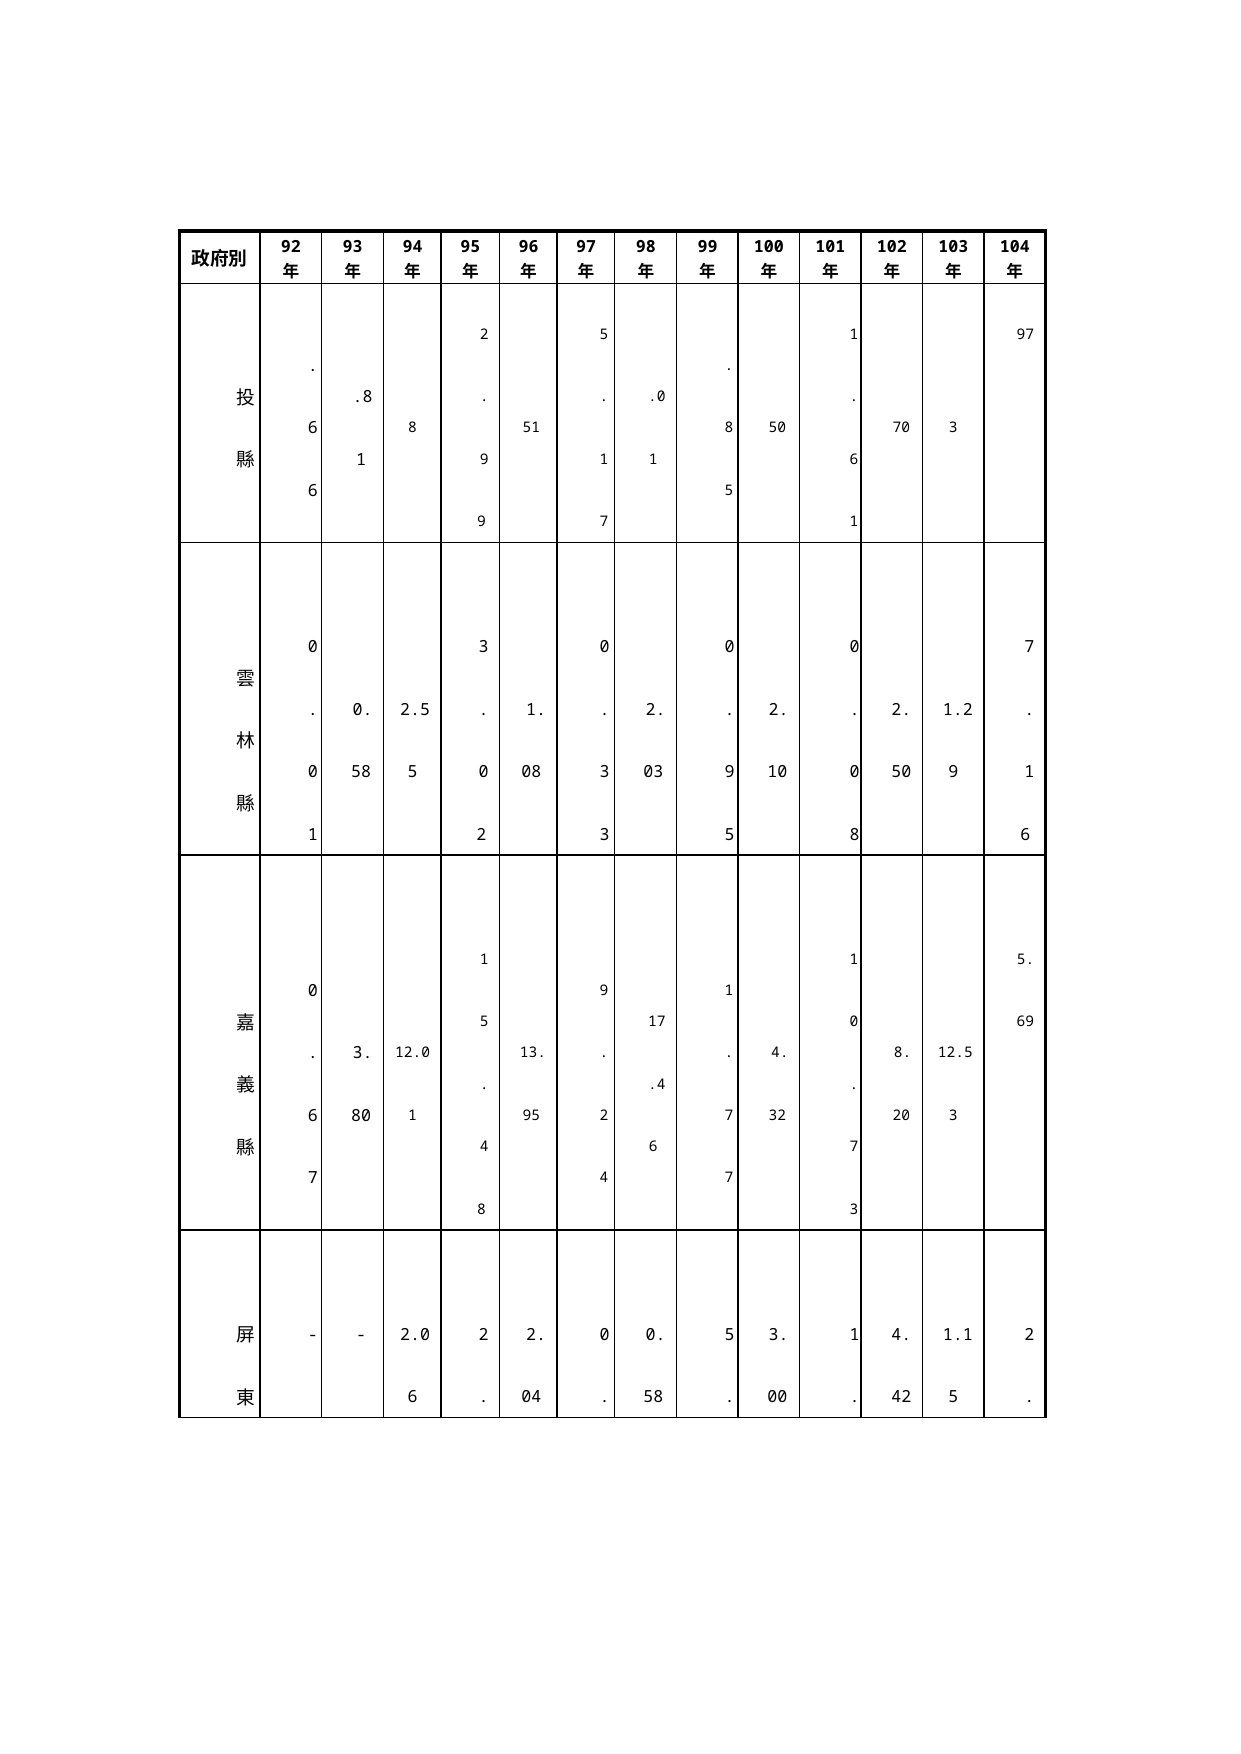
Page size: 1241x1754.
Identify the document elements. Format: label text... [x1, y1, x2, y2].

table_cell 0.33 [558, 543, 614, 854]
table_cell 0.95 [677, 543, 737, 854]
table_cell 15.48 [442, 856, 499, 1229]
table_header 95年 [442, 233, 499, 282]
table_cell .81 [322, 284, 383, 542]
table_cell 17.46 [615, 856, 676, 1229]
table_header 100年 [739, 233, 799, 282]
table_cell 9.24 [558, 856, 614, 1229]
table_cell 1.15 [923, 1231, 983, 1417]
table_cell 5.17 [558, 284, 614, 542]
table_cell 0.58 [615, 1231, 676, 1417]
table_cell .01 [615, 284, 676, 542]
table_cell - [322, 1231, 383, 1417]
table_cell 51 [500, 284, 556, 542]
table_cell 雲林縣 [181, 543, 259, 854]
table_cell .85 [677, 284, 737, 542]
table_header 98年 [615, 233, 676, 282]
table_cell 8.20 [862, 856, 922, 1229]
table_cell .66 [261, 284, 321, 542]
table_cell 2. [442, 1231, 499, 1417]
table_cell 3.02 [442, 543, 499, 854]
table_header 96年 [500, 233, 556, 282]
table_cell 4.32 [739, 856, 799, 1229]
table_cell 2.99 [442, 284, 499, 542]
table_cell 50 [739, 284, 799, 542]
table_cell 97 [985, 284, 1044, 542]
table_header 104年 [985, 233, 1044, 282]
table_cell 1. [800, 1231, 860, 1417]
table_cell 0.67 [261, 856, 321, 1229]
table_cell 2.50 [862, 543, 922, 854]
table_cell 12.01 [384, 856, 440, 1229]
table_cell 3.80 [322, 856, 383, 1229]
table_cell 2.06 [384, 1231, 440, 1417]
table_header 94年 [384, 233, 440, 282]
table_cell 0. [558, 1231, 614, 1417]
table_header 政府別 [181, 233, 259, 282]
table_header 103年 [923, 233, 983, 282]
table_cell 0.58 [322, 543, 383, 854]
table_header 101年 [800, 233, 860, 282]
table_cell 2.03 [615, 543, 676, 854]
table_cell 2.55 [384, 543, 440, 854]
table_cell 4.42 [862, 1231, 922, 1417]
table_cell 1.77 [677, 856, 737, 1229]
table_cell 1.08 [500, 543, 556, 854]
table_cell 3.00 [739, 1231, 799, 1417]
table_cell 8 [384, 284, 440, 542]
table_cell 7.16 [985, 543, 1044, 854]
table_cell 10.73 [800, 856, 860, 1229]
table_cell 70 [862, 284, 922, 542]
table_cell 嘉義縣 [181, 856, 259, 1229]
table_header 97年 [558, 233, 614, 282]
table_cell 0.08 [800, 543, 860, 854]
table_header 92年 [261, 233, 321, 282]
table_cell 2.04 [500, 1231, 556, 1417]
table_cell 1.61 [800, 284, 860, 542]
table_header 93年 [322, 233, 383, 282]
table_cell - [261, 1231, 321, 1417]
table_cell 2.10 [739, 543, 799, 854]
table_cell 0.01 [261, 543, 321, 854]
table_cell 投縣 [181, 284, 259, 542]
table_cell 2. [985, 1231, 1044, 1417]
table_cell 5. [677, 1231, 737, 1417]
table_cell 5.69 [985, 856, 1044, 1229]
table_cell 3 [923, 284, 983, 542]
table_cell 屏東 [181, 1231, 259, 1417]
table_cell 13.95 [500, 856, 556, 1229]
table_header 99年 [677, 233, 737, 282]
table_header 102年 [862, 233, 922, 282]
table_cell 12.53 [923, 856, 983, 1229]
table_cell 1.29 [923, 543, 983, 854]
